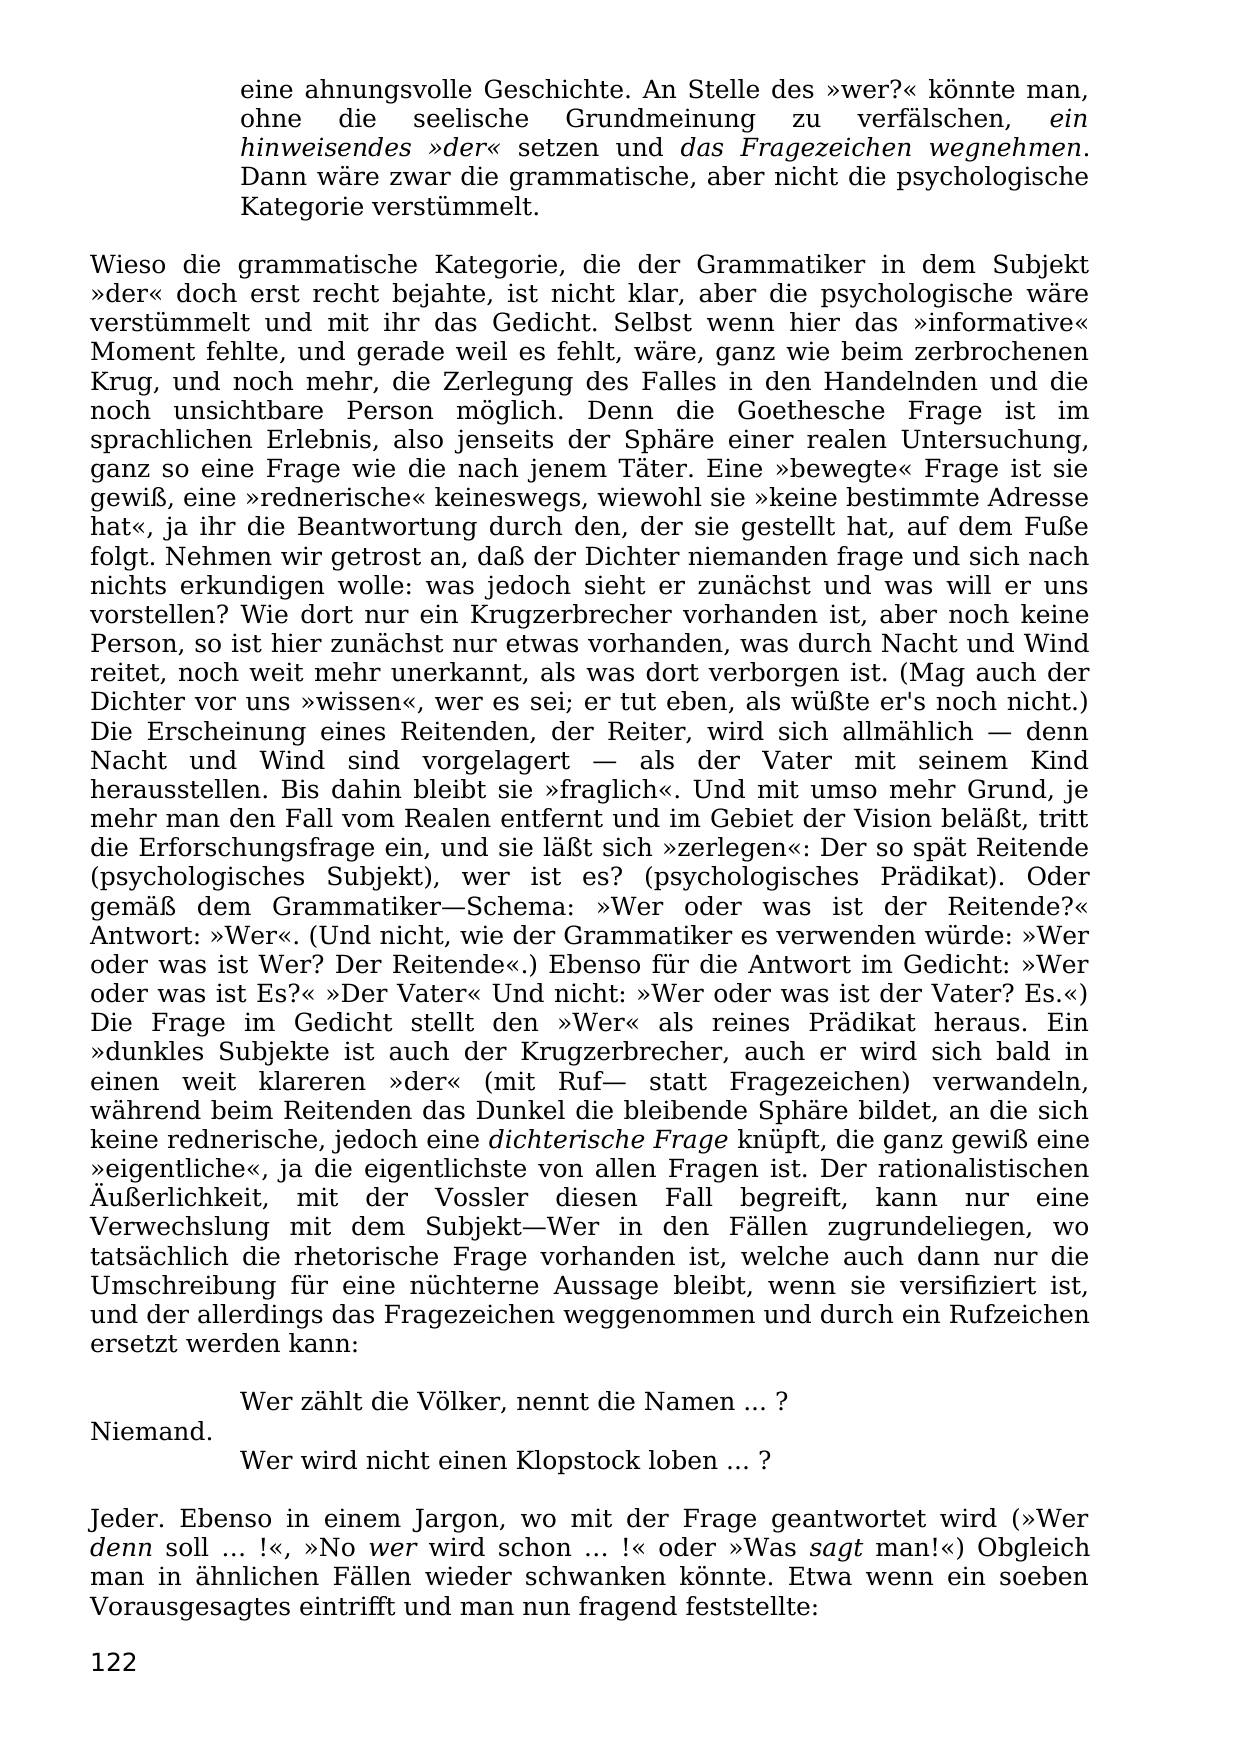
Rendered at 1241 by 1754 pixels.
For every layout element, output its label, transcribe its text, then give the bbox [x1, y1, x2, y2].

text Jeder. Ebenso in einem Jargon, wo mit der Frage geantwortet wird (»Wer denn soll … !«, »No wer wird schon … !« oder »Was sagt man!«) Obgleich man in ähnlichen Fällen wieder schwanken könnte. Etwa wenn ein soeben Vorausgesagtes eintrifft und man nun fragend feststellte: [90, 1504, 1091, 1621]
text Niemand. [90, 1417, 1091, 1446]
text Wieso die grammatische Kategorie, die der Grammatiker in dem Subjekt »der« doch erst recht bejahte, ist nicht klar, aber die psychologische wäre verstümmelt und mit ihr das Gedicht. Selbst wenn hier das »informative« Moment fehlte, und gerade weil es fehlt, wäre, ganz wie beim zerbrochenen Krug, und noch mehr, die Zerlegung des Falles in den Handelnden und die noch unsichtbare Person möglich. Denn die Goethesche Frage ist im sprachlichen Erlebnis, also jenseits der Sphäre einer realen Untersuchung, ganz so eine Frage wie die nach jenem Täter. Eine »bewegte« Frage ist sie gewiß, eine »rednerische« keineswegs, wiewohl sie »keine bestimmte Adresse hat«, ja ihr die Beantwortung durch den, der sie gestellt hat, auf dem Fuße folgt. Nehmen wir getrost an, daß der Dichter niemanden frage und sich nach nichts erkundigen wolle: was jedoch sieht er zunächst und was will er uns vorstellen? Wie dort nur ein Krugzerbrecher vorhanden ist, aber noch keine Person, so ist hier zunächst nur etwas vorhanden, was durch Nacht und Wind reitet, noch weit mehr unerkannt, als was dort verborgen ist. (Mag auch der Dichter vor uns »wissen«, wer es sei; er tut eben, als wüßte er's noch nicht.) Die Erscheinung eines Reitenden, der Reiter, wird sich allmählich — denn Nacht und Wind sind vorgelagert — als der Vater mit seinem Kind herausstellen. Bis dahin bleibt sie »fraglich«. Und mit umso mehr Grund, je mehr man den Fall vom Realen entfernt und im Gebiet der Vision beläßt, tritt die Erforschungsfrage ein, und sie läßt sich »zerlegen«: Der so spät Reitende (psychologisches Subjekt), wer ist es? (psychologisches Prädikat). Oder gemäß dem Grammatiker—Schema: »Wer oder was ist der Reitende?« Antwort: »Wer«. (Und nicht, wie der Grammatiker es verwenden würde: »Wer oder was ist Wer? Der Reitende«.) Ebenso für die Antwort im Gedicht: »Wer oder was ist Es?« »Der Vater« Und nicht: »Wer oder was ist der Vater? Es.«) Die Frage im Gedicht stellt den »Wer« als reines Prädikat heraus. Ein »dunkles Subjekte ist auch der Krugzerbrecher, auch er wird sich bald in einen weit klareren »der« (mit Ruf— statt Fragezeichen) verwandeln, während beim Reitenden das Dunkel die bleibende Sphäre bildet, an die sich keine rednerische, jedoch eine dichterische Frage knüpft, die ganz gewiß eine »eigentliche«, ja die eigentlichste von allen Fragen ist. Der rationalistischen Äußerlichkeit, mit der Vossler diesen Fall begreift, kann nur eine Verwechslung mit dem Subjekt—Wer in den Fällen zugrundeliegen, wo tatsächlich die rhetorische Frage vorhanden ist, welche auch dann nur die Umschreibung für eine nüchterne Aussage bleibt, wenn sie versifiziert ist, und der allerdings das Fragezeichen weggenommen und durch ein Rufzeichen ersetzt werden kann: [90, 250, 1091, 1358]
text Wer wird nicht einen Klopstock loben ... ? [240, 1446, 1091, 1475]
text Wer zählt die Völker, nennt die Namen ... ? [240, 1387, 1091, 1417]
text eine ahnungsvolle Geschichte. An Stelle des »wer?« könnte man, ohne die seelische Grundmeinung zu verfälschen, ein hinweisendes »der« setzen und das Fragezeichen wegnehmen. Dann wäre zwar die grammatische, aber nicht die psychologische Kategorie verstümmelt. [240, 75, 1091, 221]
